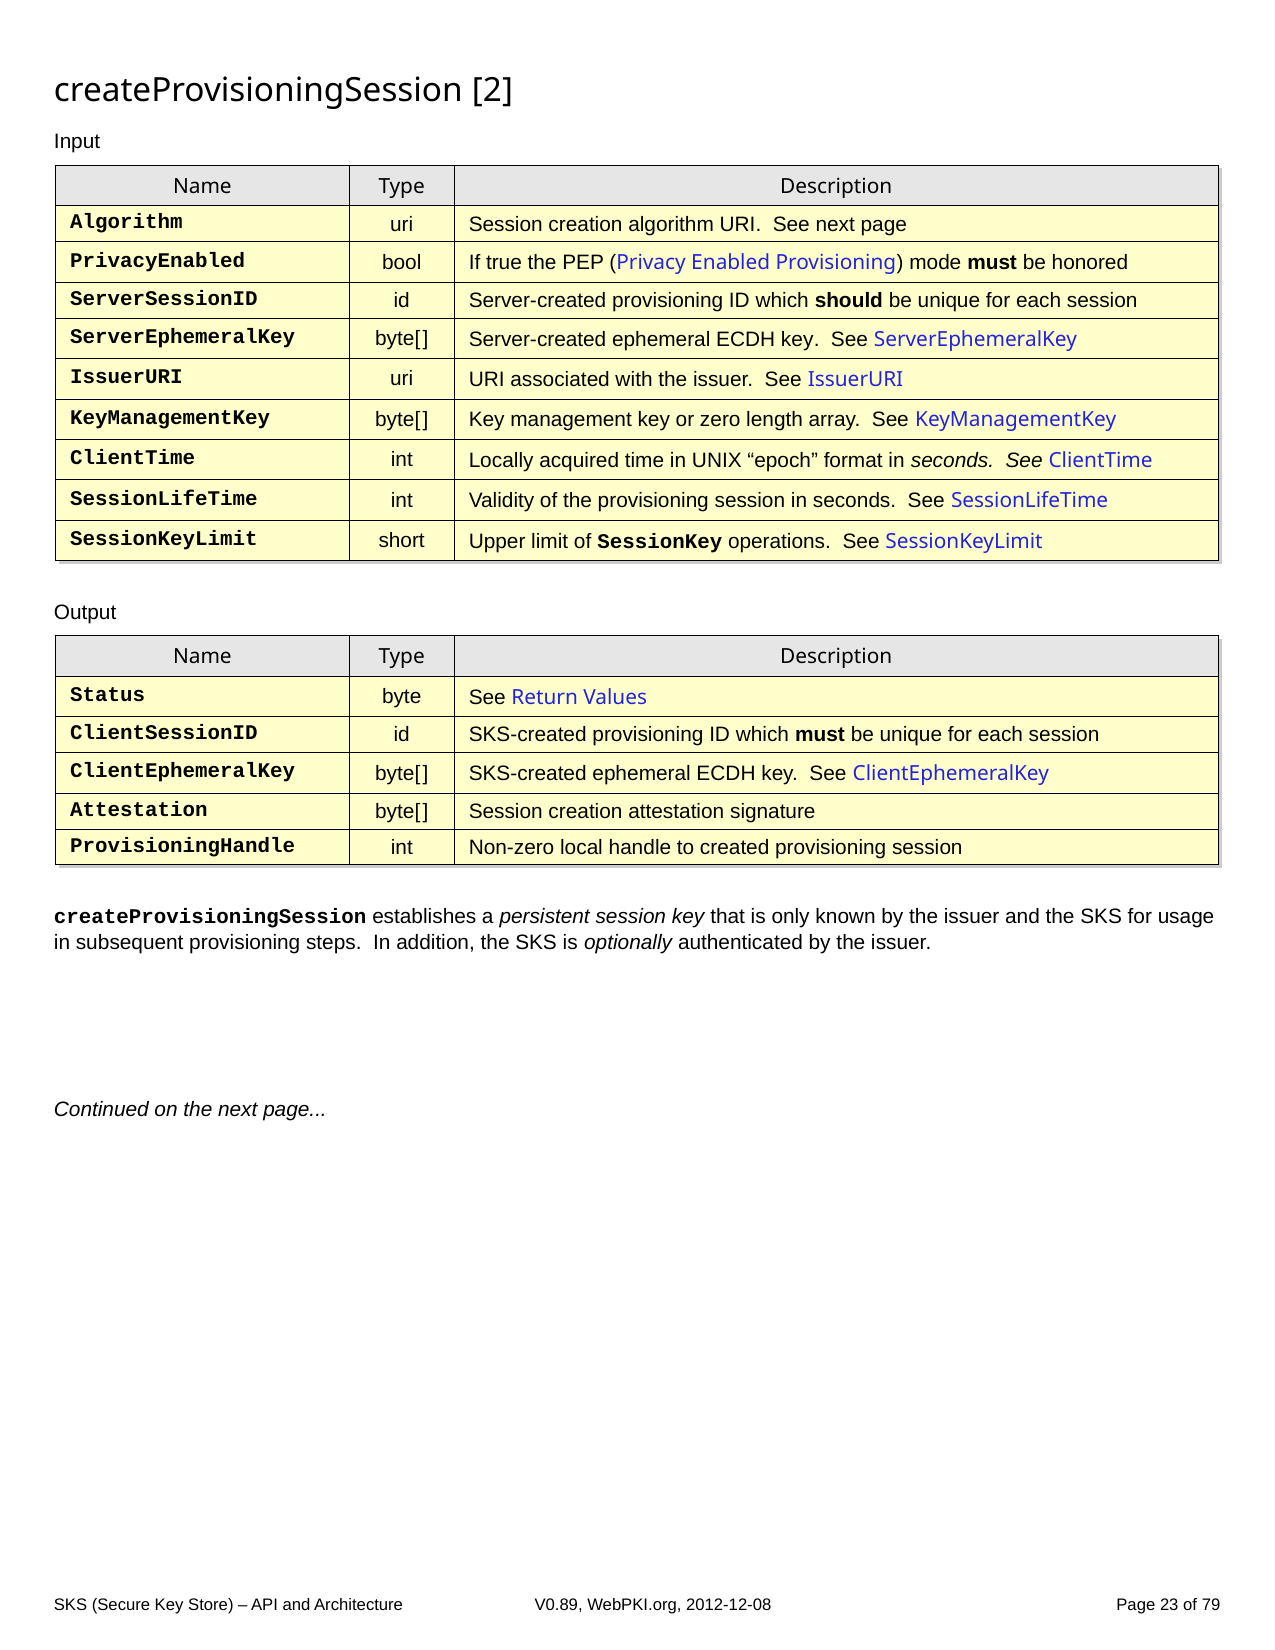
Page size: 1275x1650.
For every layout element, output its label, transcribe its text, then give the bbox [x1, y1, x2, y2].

table_cell SessionKeyLimit [56, 521, 349, 560]
table_cell int [350, 480, 454, 520]
table_cell PrivacyEnabled [56, 242, 349, 282]
table_cell byte [350, 677, 454, 716]
table_cell ClientSessionID [56, 717, 349, 752]
table_cell SessionLifeTime [56, 480, 349, 520]
table_cell Status [56, 677, 349, 716]
table_cell ServerSessionID [56, 283, 349, 318]
table_cell Server-created ephemeral ECDH key. See ServerEphemeralKey [455, 319, 1218, 358]
table_cell Algorithm [56, 206, 349, 241]
table_cell SKS-created ephemeral ECDH key. See ClientEphemeralKey [455, 753, 1218, 792]
table_header Description [455, 166, 1218, 205]
table_cell See Return Values [455, 677, 1218, 716]
table_cell Locally acquired time in UNIX “epoch” format in seconds. See ClientTime [455, 440, 1218, 479]
text createProvisioningSession establishes a persistent session key that is only known by the issuer and the SKS for usage in subsequent provisioning steps. In addition, the SKS is optionally authenticated by the issuer. [54, 904, 1221, 953]
table_header Type [350, 636, 454, 676]
table_cell Session creation algorithm URI. See next page [455, 206, 1218, 241]
table_cell uri [350, 206, 454, 241]
table_cell ClientTime [56, 440, 349, 479]
table_cell If true the PEP (Privacy Enabled Provisioning) mode must be honored [455, 242, 1218, 282]
table_cell int [350, 830, 454, 864]
table_cell byte[ ] [350, 319, 454, 358]
table_cell Upper limit of SessionKey operations. See SessionKeyLimit [455, 521, 1218, 560]
table_cell Session creation attestation signature [455, 794, 1218, 828]
table_cell SKS-created provisioning ID which must be unique for each session [455, 717, 1218, 752]
text Continued on the next page... [54, 1096, 1221, 1120]
table_cell Non-zero local handle to created provisioning session [455, 830, 1218, 864]
table_cell URI associated with the issuer. See IssuerURI [455, 359, 1218, 398]
table_cell ClientEphemeralKey [56, 753, 349, 792]
table_header Name [56, 166, 349, 205]
table_header Type [350, 166, 454, 205]
subtitle createProvisioningSession [2] [54, 66, 1221, 111]
table_cell short [350, 521, 454, 560]
table_cell ProvisioningHandle [56, 830, 349, 864]
table_cell ServerEphemeralKey [56, 319, 349, 358]
table_cell byte[ ] [350, 753, 454, 792]
table_cell id [350, 717, 454, 752]
table_cell KeyManagementKey [56, 400, 349, 439]
table_header Description [455, 636, 1218, 676]
table_cell Validity of the provisioning session in seconds. See SessionLifeTime [455, 480, 1218, 520]
text Output [54, 599, 1221, 623]
table_cell byte[ ] [350, 794, 454, 828]
table_cell bool [350, 242, 454, 282]
table_header Name [56, 636, 349, 676]
table_cell int [350, 440, 454, 479]
table_cell IssuerURI [56, 359, 349, 398]
text Input [54, 129, 1221, 153]
table_cell Attestation [56, 794, 349, 828]
table_cell byte[ ] [350, 400, 454, 439]
table_cell Server-created provisioning ID which should be unique for each session [455, 283, 1218, 318]
table_cell Key management key or zero length array. See KeyManagementKey [455, 400, 1218, 439]
table_cell uri [350, 359, 454, 398]
table_cell id [350, 283, 454, 318]
